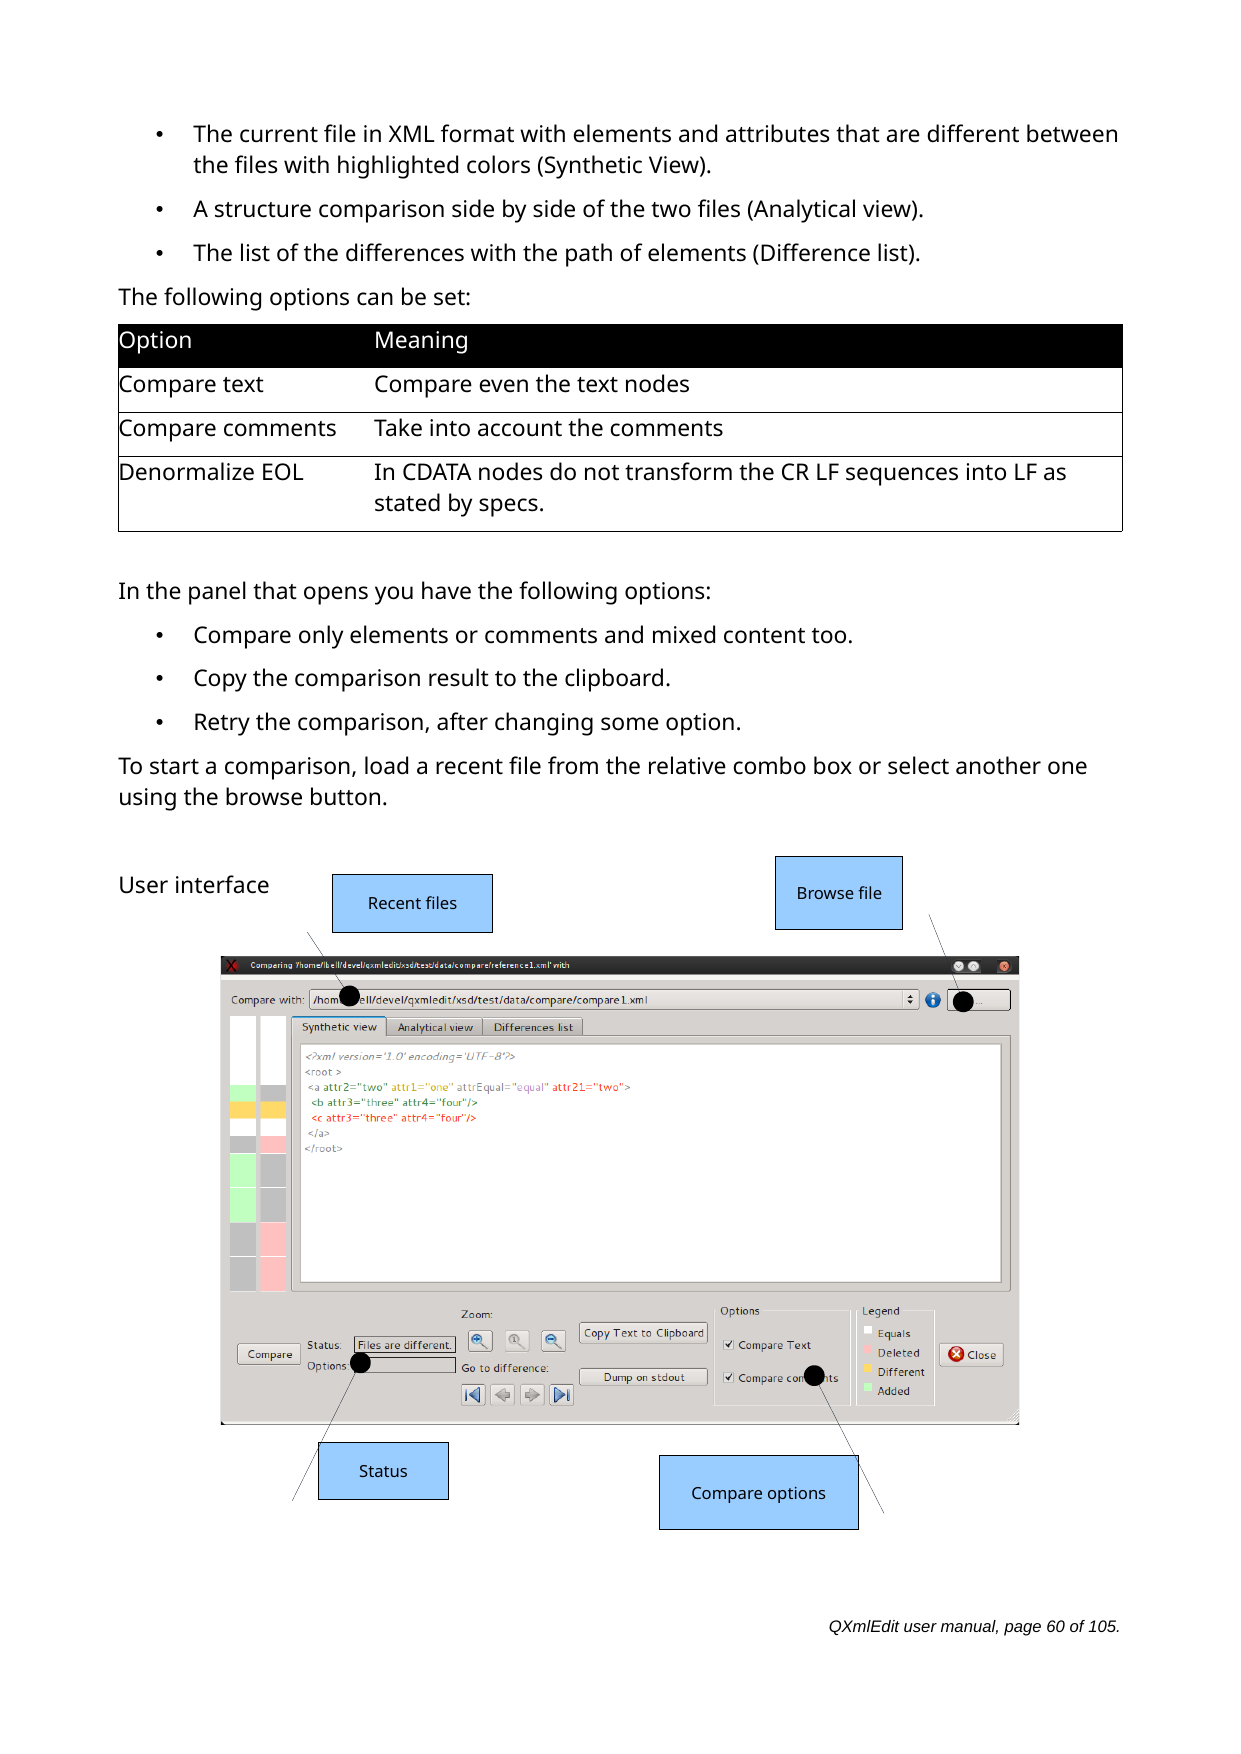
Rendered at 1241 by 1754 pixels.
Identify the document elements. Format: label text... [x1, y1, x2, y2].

text User interface [118, 868, 775, 900]
list Compare only elements or comments and mixed content too. [156, 618, 1122, 650]
list Copy the comparison result to the clipboard. [156, 662, 1122, 693]
list The list of the differences with the path of elements (Difference list). [156, 237, 1122, 268]
list A structure comparison side by side of the two files (Analytical view). [156, 193, 1122, 224]
table_header Option [119, 325, 374, 368]
picture [220, 956, 1020, 1425]
text The following options can be set: [118, 281, 1122, 312]
table_cell Denormalize EOL [119, 457, 374, 531]
list The current file in XML format with elements and attributes that are different between the files with highlighted colors (Synthetic View). [156, 118, 1122, 181]
table_header Meaning [374, 325, 1122, 368]
list Retry the comparison, after changing some option. [156, 706, 1122, 737]
table_cell Compare even the text nodes [374, 368, 1122, 412]
table_cell Compare text [119, 368, 374, 412]
table_cell Compare comments [119, 413, 374, 456]
text [903, 868, 1122, 900]
table_cell Take into account the comments [374, 413, 1122, 456]
text In the panel that opens you have the following options: [118, 575, 1122, 606]
text To start a comparison, load a recent file from the relative combo box or select another one using the browse button. [118, 750, 1122, 812]
table_cell In CDATA nodes do not transform the CR LF sequences into LF as stated by specs. [374, 457, 1122, 531]
